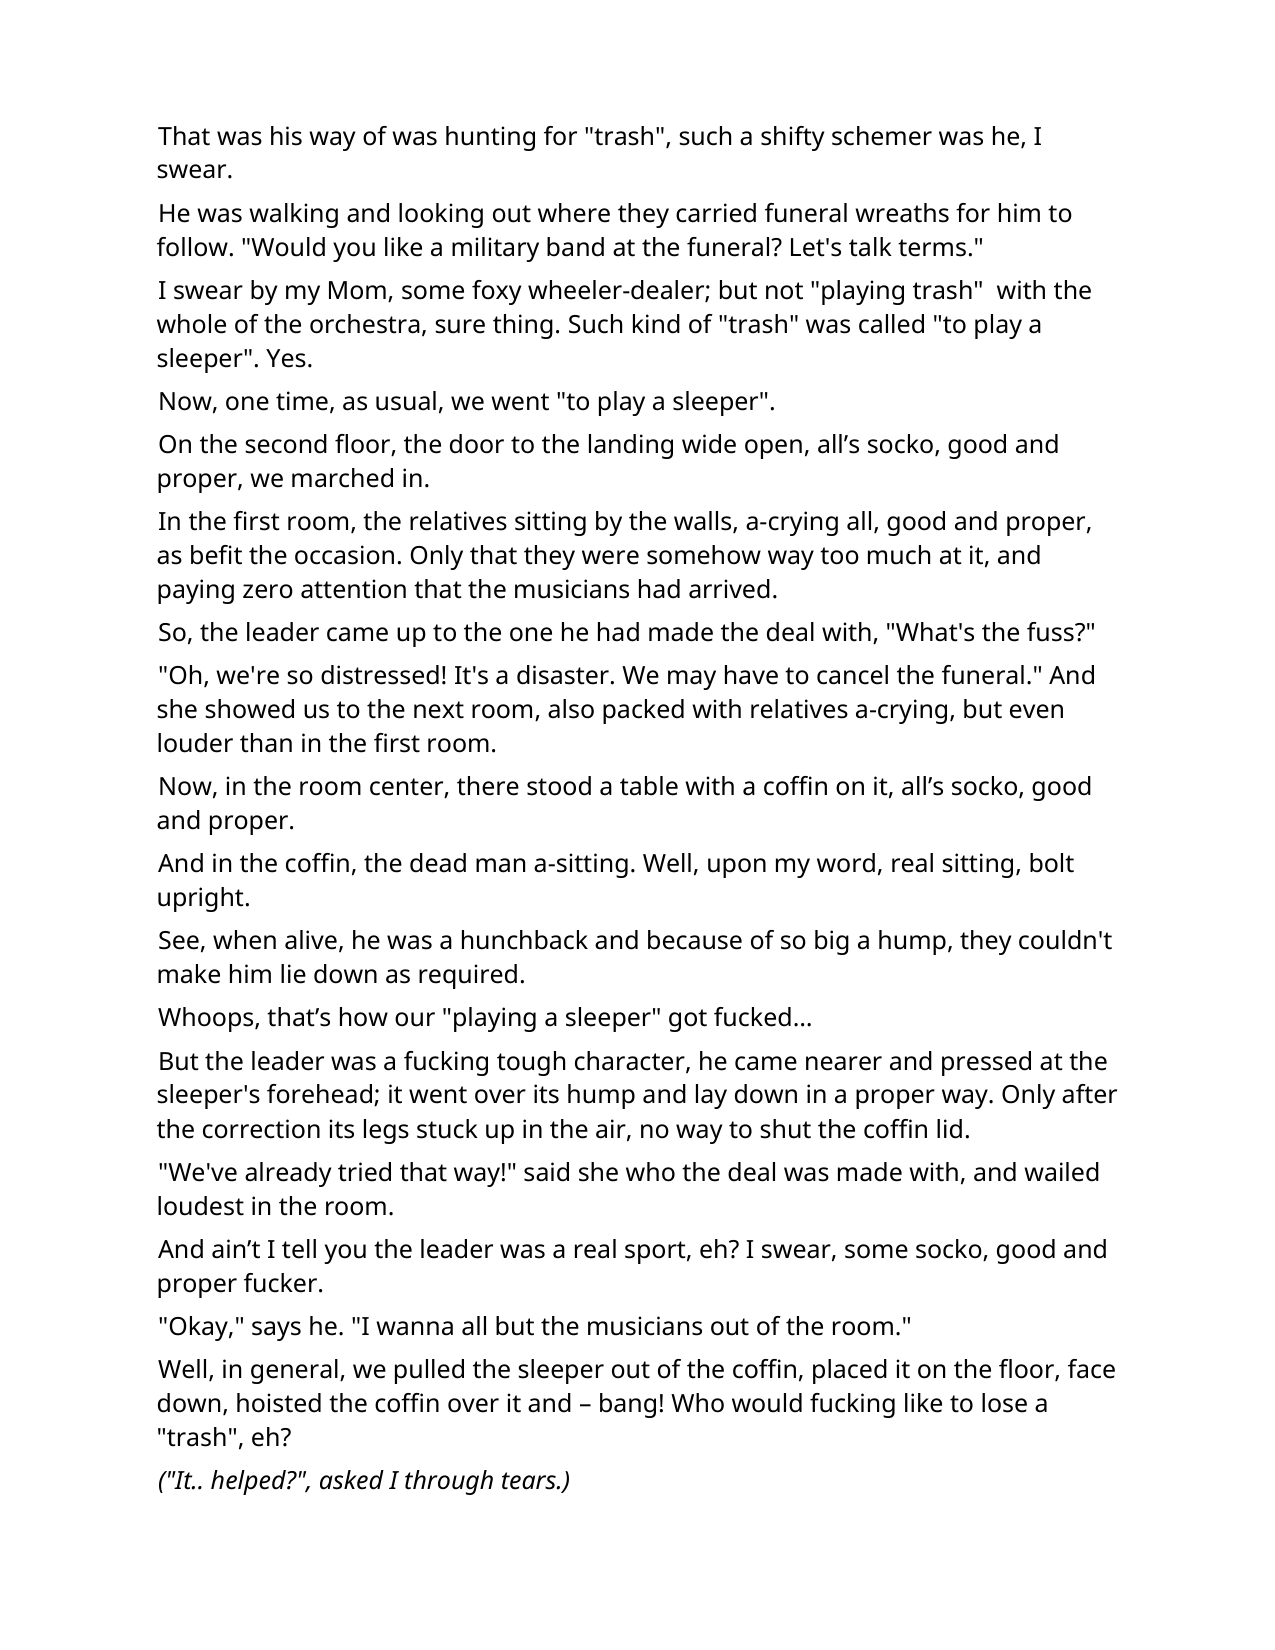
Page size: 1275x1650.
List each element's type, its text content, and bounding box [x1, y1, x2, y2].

text "Oh, we're so distressed! It's a disaster. We may have to cancel the funeral." And she showed us to the next room, also packed with relatives a-crying, but even louder than in the first room. [156, 658, 1118, 760]
text "We've already tried that way!" said she who the deal was made with, and wailed loudest in the room. [156, 1154, 1118, 1222]
text ("It.. helped?", asked I through tears.) [156, 1463, 1118, 1497]
text On the second floor, the door to the landing wide open, all’s socko, good and proper, we marched in. [156, 426, 1118, 494]
text I swear by my Mom, some foxy wheeler-dealer; but not "playing trash" with the whole of the orchestra, sure thing. Such kind of "trash" was called "to play a sleeper". Yes. [156, 272, 1118, 374]
text See, when alive, he was a hunchback and because of so big a hump, they couldn't make him lie down as required. [156, 923, 1118, 991]
text That was his way of was hunting for "trash", such a shifty schemer was he, I swear. [156, 118, 1118, 186]
text Now, in the room center, there stood a table with a coffin on it, all’s socko, good and proper. [156, 769, 1118, 837]
text Now, one time, as usual, we went "to play a sleeper". [156, 383, 1118, 417]
text He was walking and looking out where they carried funeral wreaths for him to follow. "Would you like a military band at the funeral? Let's talk terms." [156, 195, 1118, 263]
text And in the coffin, the dead man a-sitting. Well, upon my word, real sitting, bolt upright. [156, 846, 1118, 914]
text In the first room, the relatives sitting by the walls, a-crying all, good and proper, as befit the occasion. Only that they were somehow way too much at it, and paying zero attention that the musicians had arrived. [156, 503, 1118, 606]
text Whoops, that’s how our "playing a sleeper" got fucked… [156, 1000, 1118, 1034]
text And ain’t I tell you the leader was a real sport, eh? I swear, some socko, good and proper fucker. [156, 1231, 1118, 1299]
text Well, in general, we pulled the sleeper out of the coffin, placed it on the floor, face down, hoisted the coffin over it and – bang! Who would fucking like to lose a "trash", eh? [156, 1351, 1118, 1454]
text "Okay," says he. "I wanna all but the musicians out of the room." [156, 1308, 1118, 1342]
text But the leader was a fucking tough character, he came nearer and pressed at the sleeper's forehead; it went over its hump and lay down in a proper way. Only after the correction its legs stuck up in the air, no way to shut the coffin lid. [156, 1043, 1118, 1145]
text So, the leader came up to the one he had made the deal with, "What's the fuss?" [156, 615, 1118, 649]
